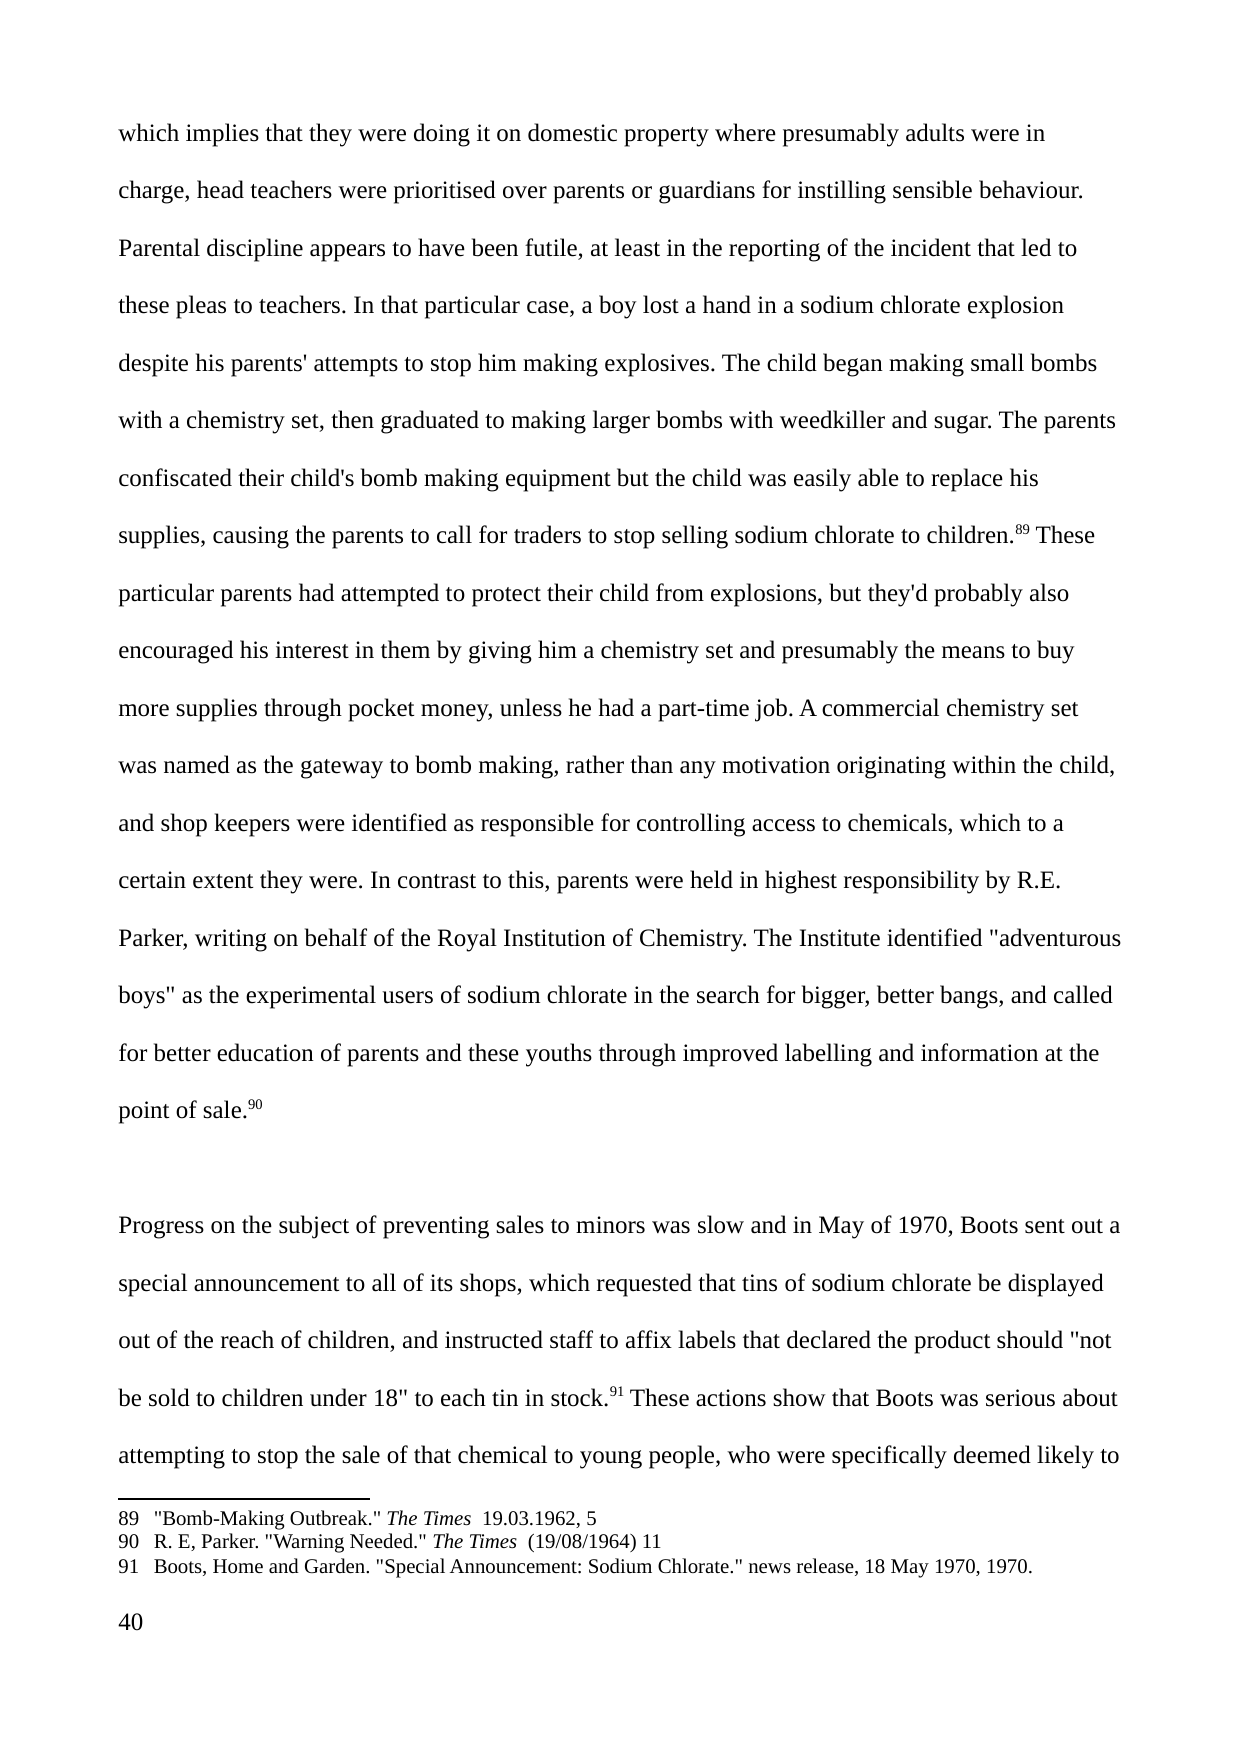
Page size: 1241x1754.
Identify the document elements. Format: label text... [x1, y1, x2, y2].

text Progress on the subject of preventing sales to minors was slow and in May of 1970, Boots sent out a special announcement to all of its shops, which requested that tins of sodium chlorate be displayed out of the reach of children, and instructed staff to affix labels that declared the product should "not be sold to children under 18" to each tin in stock. These actions show that Boots was serious about attempting to stop the sale of that chemical to young people, who were specifically deemed likely to [118, 1211, 1122, 1469]
text "Bomb-Making Outbreak." The Times 19.03.1962, 5 [118, 1505, 1122, 1529]
text R. E, Parker. "Warning Needed." The Times (19/08/1964) 11 [118, 1529, 1122, 1553]
text Boots, Home and Garden. "Special Announcement: Sodium Chlorate." news release, 18 May 1970, 1970. [118, 1553, 1122, 1578]
text which implies that they were doing it on domestic property where presumably adults were in charge, head teachers were prioritised over parents or guardians for instilling sensible behaviour. Parental discipline appears to have been futile, at least in the reporting of the incident that led to these pleas to teachers. In that particular case, a boy lost a hand in a sodium chlorate explosion despite his parents' attempts to stop him making explosives. The child began making small bombs with a chemistry set, then graduated to making larger bombs with weedkiller and sugar. The parents confiscated their child's bomb making equipment but the child was easily able to replace his supplies, causing the parents to call for traders to stop selling sodium chlorate to children. These particular parents had attempted to protect their child from explosions, but they'd probably also encouraged his interest in them by giving him a chemistry set and presumably the means to buy more supplies through pocket money, unless he had a part-time job. A commercial chemistry set was named as the gateway to bomb making, rather than any motivation originating within the child, and shop keepers were identified as responsible for controlling access to chemicals, which to a certain extent they were. In contrast to this, parents were held in highest responsibility by R.E. Parker, writing on behalf of the Royal Institution of Chemistry. The Institute identified "adventurous boys" as the experimental users of sodium chlorate in the search for bigger, better bangs, and called for better education of parents and these youths through improved labelling and information at the point of sale. [118, 118, 1122, 1124]
